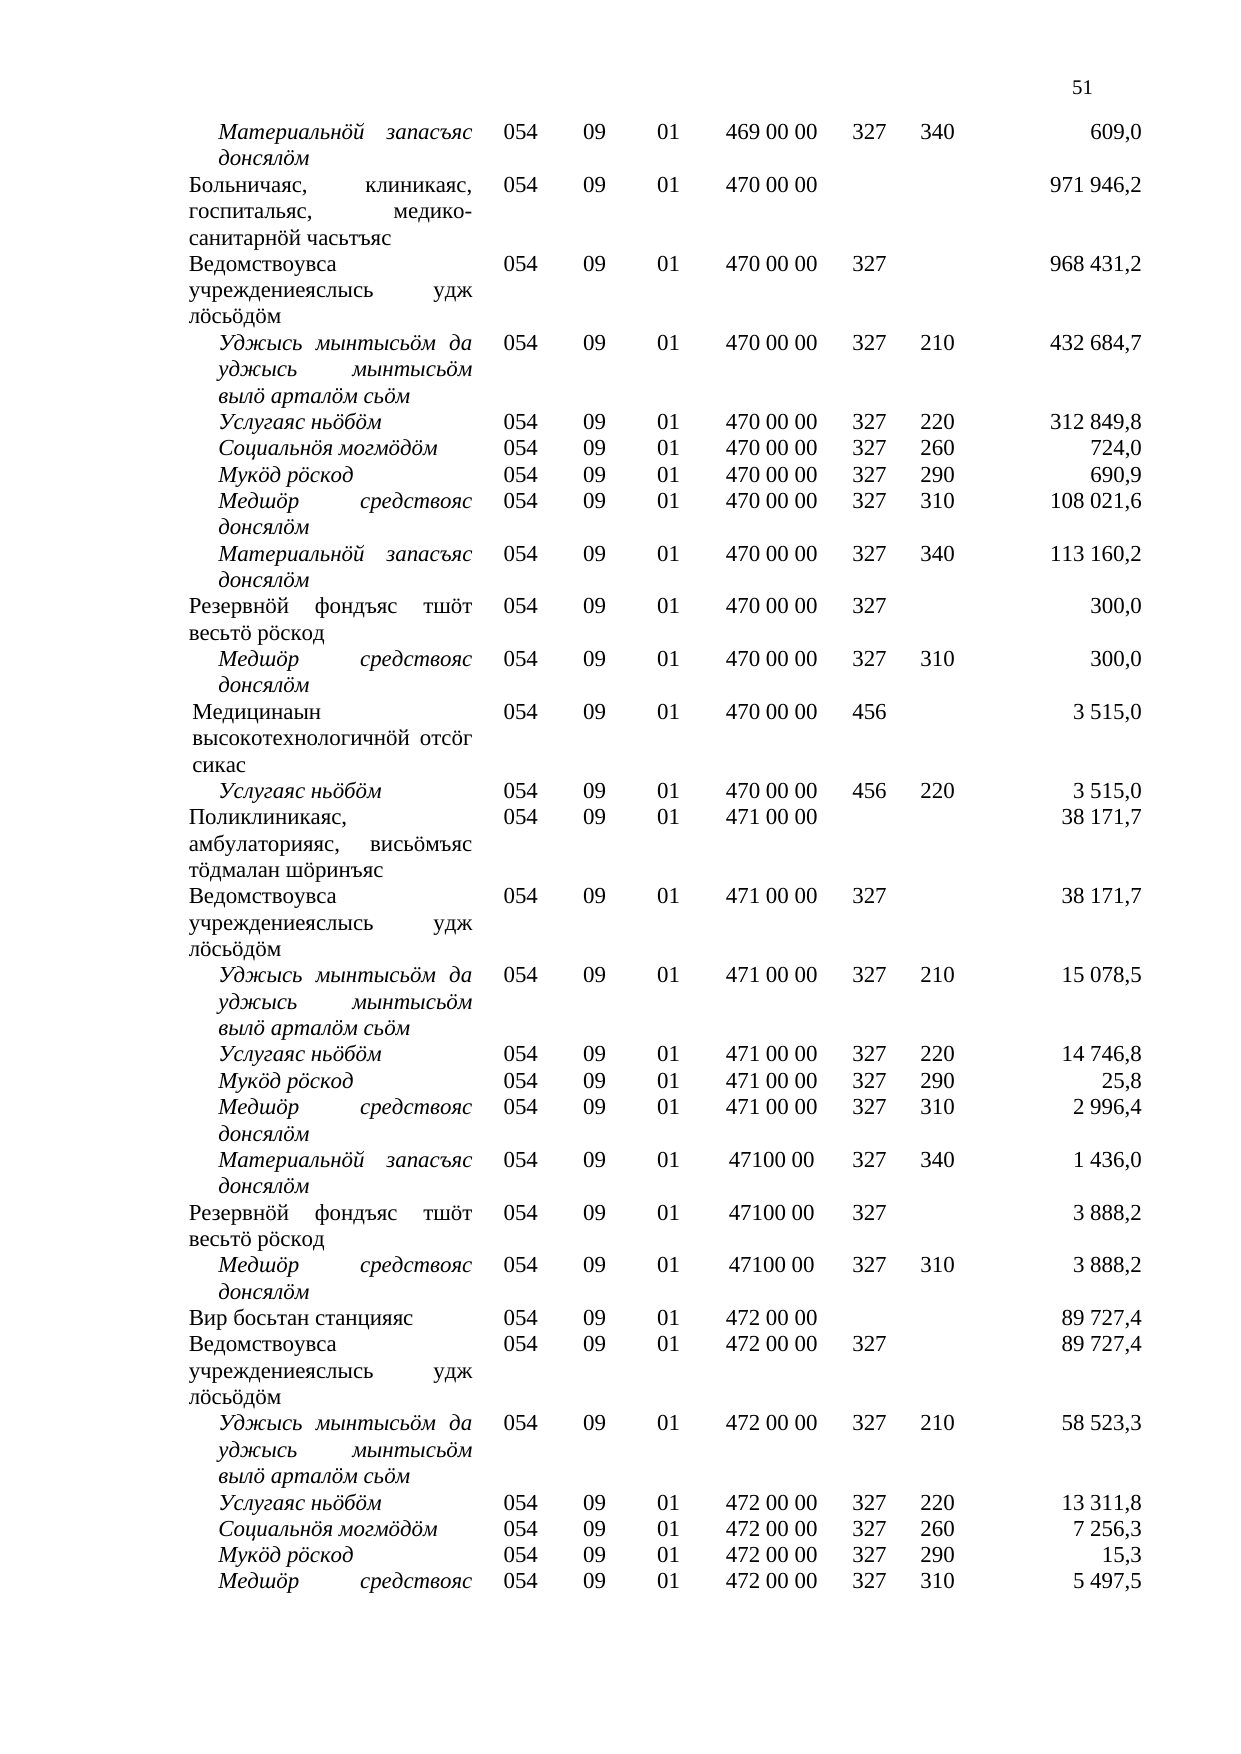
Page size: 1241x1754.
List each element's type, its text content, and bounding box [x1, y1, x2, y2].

table_cell 327 [838, 883, 900, 961]
table_cell 01 [631, 1515, 705, 1541]
table_cell 01 [631, 540, 705, 592]
table_cell 09 [558, 171, 631, 250]
table_cell 09 [558, 1515, 631, 1541]
table_cell 054 [484, 593, 557, 645]
table_cell 471 00 00 [705, 961, 838, 1041]
table_cell 327 [838, 118, 900, 171]
table_cell 290 [900, 461, 974, 487]
table_cell 01 [631, 1304, 705, 1330]
table_cell [900, 1304, 974, 1330]
table_cell 456 [838, 698, 900, 777]
table_cell 054 [484, 1093, 557, 1146]
table_cell Медшöр средствояс [177, 1568, 483, 1594]
table_cell 01 [631, 1251, 705, 1304]
table_cell 472 00 00 [705, 1410, 838, 1488]
table_cell Мукöд рöскод [177, 1067, 483, 1093]
table_cell 01 [631, 1067, 705, 1093]
table_cell 01 [631, 1093, 705, 1146]
table_cell 310 [900, 645, 974, 698]
table_cell 470 00 00 [705, 777, 838, 803]
table_cell 054 [484, 434, 557, 461]
table_cell 327 [838, 540, 900, 592]
table_cell 01 [631, 329, 705, 408]
table_cell 471 00 00 [705, 803, 838, 882]
table_cell Резервнöй фондъяс тшöт весьтö рöскод [177, 1199, 483, 1251]
table_cell Резервнöй фондъяс тшöт весьтö рöскод [177, 593, 483, 645]
table_cell [900, 250, 974, 329]
table_cell 054 [484, 408, 557, 434]
table_cell Материальнöй запасъяс донсялöм [177, 1146, 483, 1199]
table_cell 01 [631, 434, 705, 461]
table_cell 310 [900, 1568, 974, 1594]
table_cell 472 00 00 [705, 1515, 838, 1541]
table_cell 01 [631, 461, 705, 487]
table_cell Уджысь мынтысьöм да уджысь мынтысьöм вылö арталöм сьöм [177, 961, 483, 1041]
table_cell 470 00 00 [705, 645, 838, 698]
table_cell Медицинаын высокотехнологичнöй отсöг сикас [177, 698, 483, 777]
table_cell 09 [558, 540, 631, 592]
table_cell 971 946,2 [974, 171, 1153, 250]
table_cell [900, 883, 974, 961]
table_cell [900, 803, 974, 882]
table_cell Медшöр средствояс донсялöм [177, 487, 483, 540]
table_cell 456 [838, 777, 900, 803]
table_cell 054 [484, 777, 557, 803]
table_cell 300,0 [974, 645, 1153, 698]
table_cell 3 888,2 [974, 1251, 1153, 1304]
table_cell 968 431,2 [974, 250, 1153, 329]
table_cell 054 [484, 1410, 557, 1488]
table_cell 5 497,5 [974, 1568, 1153, 1594]
table_cell 472 00 00 [705, 1489, 838, 1515]
table_cell 01 [631, 883, 705, 961]
table_cell 327 [838, 408, 900, 434]
table_cell 01 [631, 1199, 705, 1251]
table_cell Медшöр средствояс донсялöм [177, 645, 483, 698]
table_cell 327 [838, 1515, 900, 1541]
table_cell 327 [838, 250, 900, 329]
table_cell 09 [558, 645, 631, 698]
table_cell 469 00 00 [705, 118, 838, 171]
table_cell 01 [631, 1041, 705, 1067]
table_cell Ведомствоувса учреждениеяслысь удж лöсьöдöм [177, 883, 483, 961]
table_cell 471 00 00 [705, 1093, 838, 1146]
table_cell 113 160,2 [974, 540, 1153, 592]
table_cell 2 996,4 [974, 1093, 1153, 1146]
table_cell 09 [558, 1304, 631, 1330]
table_cell 310 [900, 487, 974, 540]
table_cell 14 746,8 [974, 1041, 1153, 1067]
table_cell 47100 00 [705, 1146, 838, 1199]
table_cell Услугаяс ньöбöм [177, 777, 483, 803]
table_cell 290 [900, 1541, 974, 1568]
table_cell 054 [484, 250, 557, 329]
table_cell 01 [631, 1541, 705, 1568]
table_cell 09 [558, 487, 631, 540]
table_cell 054 [484, 1251, 557, 1304]
table_cell 108 021,6 [974, 487, 1153, 540]
table_cell 054 [484, 1489, 557, 1515]
table_cell 470 00 00 [705, 329, 838, 408]
table_cell 01 [631, 961, 705, 1041]
table_cell Медшöр средствояс донсялöм [177, 1093, 483, 1146]
table_cell 09 [558, 883, 631, 961]
table_cell 38 171,7 [974, 883, 1153, 961]
table_cell 01 [631, 593, 705, 645]
table_cell Медшöр средствояс донсялöм [177, 1251, 483, 1304]
table_cell 340 [900, 118, 974, 171]
table_cell [838, 803, 900, 882]
table_cell 09 [558, 461, 631, 487]
table_cell 09 [558, 434, 631, 461]
table_cell 210 [900, 1410, 974, 1488]
table_cell [838, 171, 900, 250]
table_cell 054 [484, 1304, 557, 1330]
table_cell 290 [900, 1067, 974, 1093]
table_cell 220 [900, 1489, 974, 1515]
table_cell 15,3 [974, 1541, 1153, 1568]
table_cell Материальнöй запасъяс донсялöм [177, 118, 483, 171]
table_cell 210 [900, 961, 974, 1041]
table_cell 01 [631, 1568, 705, 1594]
table_cell 09 [558, 961, 631, 1041]
table_cell 89 727,4 [974, 1330, 1153, 1409]
table_cell 09 [558, 803, 631, 882]
table_cell 470 00 00 [705, 461, 838, 487]
table_cell 13 311,8 [974, 1489, 1153, 1515]
table_cell 312 849,8 [974, 408, 1153, 434]
table_cell 327 [838, 593, 900, 645]
table_cell 327 [838, 1093, 900, 1146]
table_cell 470 00 00 [705, 434, 838, 461]
table_cell 220 [900, 1041, 974, 1067]
table_cell 01 [631, 777, 705, 803]
table_cell 310 [900, 1251, 974, 1304]
table_cell 327 [838, 461, 900, 487]
table_cell 09 [558, 1410, 631, 1488]
table_cell 09 [558, 1146, 631, 1199]
table_cell Мукöд рöскод [177, 461, 483, 487]
table_cell 09 [558, 408, 631, 434]
table_cell 89 727,4 [974, 1304, 1153, 1330]
table_cell 054 [484, 329, 557, 408]
table_cell 01 [631, 1146, 705, 1199]
table_cell Уджысь мынтысьöм да уджысь мынтысьöм вылö арталöм сьöм [177, 1410, 483, 1488]
table_cell 432 684,7 [974, 329, 1153, 408]
table_cell 054 [484, 118, 557, 171]
table_cell 327 [838, 1199, 900, 1251]
table_cell Вир босьтан станцияяс [177, 1304, 483, 1330]
table_cell Поликлиникаяс, амбулаторияяс, висьöмъяс тöдмалан шöринъяс [177, 803, 483, 882]
table_cell 09 [558, 1251, 631, 1304]
table_cell 3 888,2 [974, 1199, 1153, 1251]
table_cell 471 00 00 [705, 883, 838, 961]
table_cell 1 436,0 [974, 1146, 1153, 1199]
table_cell 054 [484, 883, 557, 961]
table_cell 01 [631, 803, 705, 882]
table_cell [900, 1330, 974, 1409]
table_cell 472 00 00 [705, 1330, 838, 1409]
table_cell 09 [558, 1489, 631, 1515]
table_cell 471 00 00 [705, 1041, 838, 1067]
table_cell 327 [838, 1568, 900, 1594]
table_cell 47100 00 [705, 1199, 838, 1251]
table_cell 01 [631, 698, 705, 777]
table_cell 327 [838, 1541, 900, 1568]
table_cell 47100 00 [705, 1251, 838, 1304]
table_cell 01 [631, 118, 705, 171]
table_cell Услугаяс ньöбöм [177, 408, 483, 434]
table_cell 470 00 00 [705, 408, 838, 434]
table_cell [900, 171, 974, 250]
table_cell 327 [838, 645, 900, 698]
table_cell 472 00 00 [705, 1568, 838, 1594]
table_cell 220 [900, 408, 974, 434]
table_cell 054 [484, 171, 557, 250]
table_cell Материальнöй запасъяс донсялöм [177, 540, 483, 592]
table_cell 09 [558, 1067, 631, 1093]
table_cell 09 [558, 593, 631, 645]
table_cell 327 [838, 434, 900, 461]
table_cell 310 [900, 1093, 974, 1146]
table_cell 054 [484, 1146, 557, 1199]
table_cell [900, 1199, 974, 1251]
table_cell 609,0 [974, 118, 1153, 171]
table_cell 690,9 [974, 461, 1153, 487]
table_cell 054 [484, 698, 557, 777]
table_cell 054 [484, 1515, 557, 1541]
table_cell Ведомствоувса учреждениеяслысь удж лöсьöдöм [177, 1330, 483, 1409]
table_cell 327 [838, 1067, 900, 1093]
table_cell 327 [838, 1410, 900, 1488]
table_cell 327 [838, 329, 900, 408]
table_cell 01 [631, 171, 705, 250]
table_cell 470 00 00 [705, 698, 838, 777]
table_cell Больничаяс, клиникаяс, госпитальяс, медико-санитарнöй часьтъяс [177, 171, 483, 250]
table_cell Услугаяс ньöбöм [177, 1489, 483, 1515]
table_cell 25,8 [974, 1067, 1153, 1093]
table_cell Ведомствоувса учреждениеяслысь удж лöсьöдöм [177, 250, 483, 329]
table_cell 054 [484, 1541, 557, 1568]
table_cell 472 00 00 [705, 1304, 838, 1330]
table_cell Социальнöя могмöдöм [177, 1515, 483, 1541]
table_cell 09 [558, 1568, 631, 1594]
table_cell Социальнöя могмöдöм [177, 434, 483, 461]
table_cell 260 [900, 434, 974, 461]
table_cell 09 [558, 777, 631, 803]
table_cell 327 [838, 487, 900, 540]
table_cell 470 00 00 [705, 593, 838, 645]
table_cell 054 [484, 803, 557, 882]
table_cell 054 [484, 1067, 557, 1093]
table_cell 09 [558, 118, 631, 171]
table_cell 470 00 00 [705, 487, 838, 540]
table_cell 09 [558, 1330, 631, 1409]
table_cell 327 [838, 1251, 900, 1304]
table_cell 054 [484, 1330, 557, 1409]
table_cell 38 171,7 [974, 803, 1153, 882]
table_cell 470 00 00 [705, 250, 838, 329]
table_cell 09 [558, 1541, 631, 1568]
table_cell 327 [838, 1146, 900, 1199]
table_cell 09 [558, 698, 631, 777]
table_cell 01 [631, 1410, 705, 1488]
table_cell 01 [631, 250, 705, 329]
table_cell 01 [631, 487, 705, 540]
table_cell Уджысь мынтысьöм да уджысь мынтысьöм вылö арталöм сьöм [177, 329, 483, 408]
table_cell 054 [484, 1199, 557, 1251]
table_cell 472 00 00 [705, 1541, 838, 1568]
table_cell Мукöд рöскод [177, 1541, 483, 1568]
table_cell 327 [838, 1330, 900, 1409]
table_cell 09 [558, 1041, 631, 1067]
table_cell 724,0 [974, 434, 1153, 461]
table_cell 054 [484, 1568, 557, 1594]
table_cell 054 [484, 540, 557, 592]
table_cell 054 [484, 1041, 557, 1067]
table_cell 327 [838, 1041, 900, 1067]
table_cell 054 [484, 461, 557, 487]
table_cell 470 00 00 [705, 171, 838, 250]
table_cell Услугаяс ньöбöм [177, 1041, 483, 1067]
table_cell 01 [631, 408, 705, 434]
table_cell 300,0 [974, 593, 1153, 645]
table_cell 01 [631, 1330, 705, 1409]
table_cell 340 [900, 1146, 974, 1199]
table_cell 3 515,0 [974, 698, 1153, 777]
table_cell 09 [558, 250, 631, 329]
table_cell 09 [558, 1093, 631, 1146]
table_cell 09 [558, 1199, 631, 1251]
table_cell 470 00 00 [705, 540, 838, 592]
table_cell 340 [900, 540, 974, 592]
table_cell 054 [484, 487, 557, 540]
table_cell 01 [631, 1489, 705, 1515]
table_cell 327 [838, 1489, 900, 1515]
table_cell 210 [900, 329, 974, 408]
table_cell 09 [558, 329, 631, 408]
table_cell 260 [900, 1515, 974, 1541]
table_cell 054 [484, 645, 557, 698]
table_cell 15 078,5 [974, 961, 1153, 1041]
table_cell 58 523,3 [974, 1410, 1153, 1488]
table_cell 327 [838, 961, 900, 1041]
table_cell 01 [631, 645, 705, 698]
table_cell 054 [484, 961, 557, 1041]
table_cell [900, 593, 974, 645]
table_cell [838, 1304, 900, 1330]
table_cell 220 [900, 777, 974, 803]
table_cell 471 00 00 [705, 1067, 838, 1093]
table_cell 3 515,0 [974, 777, 1153, 803]
table_cell [900, 698, 974, 777]
table_cell 7 256,3 [974, 1515, 1153, 1541]
